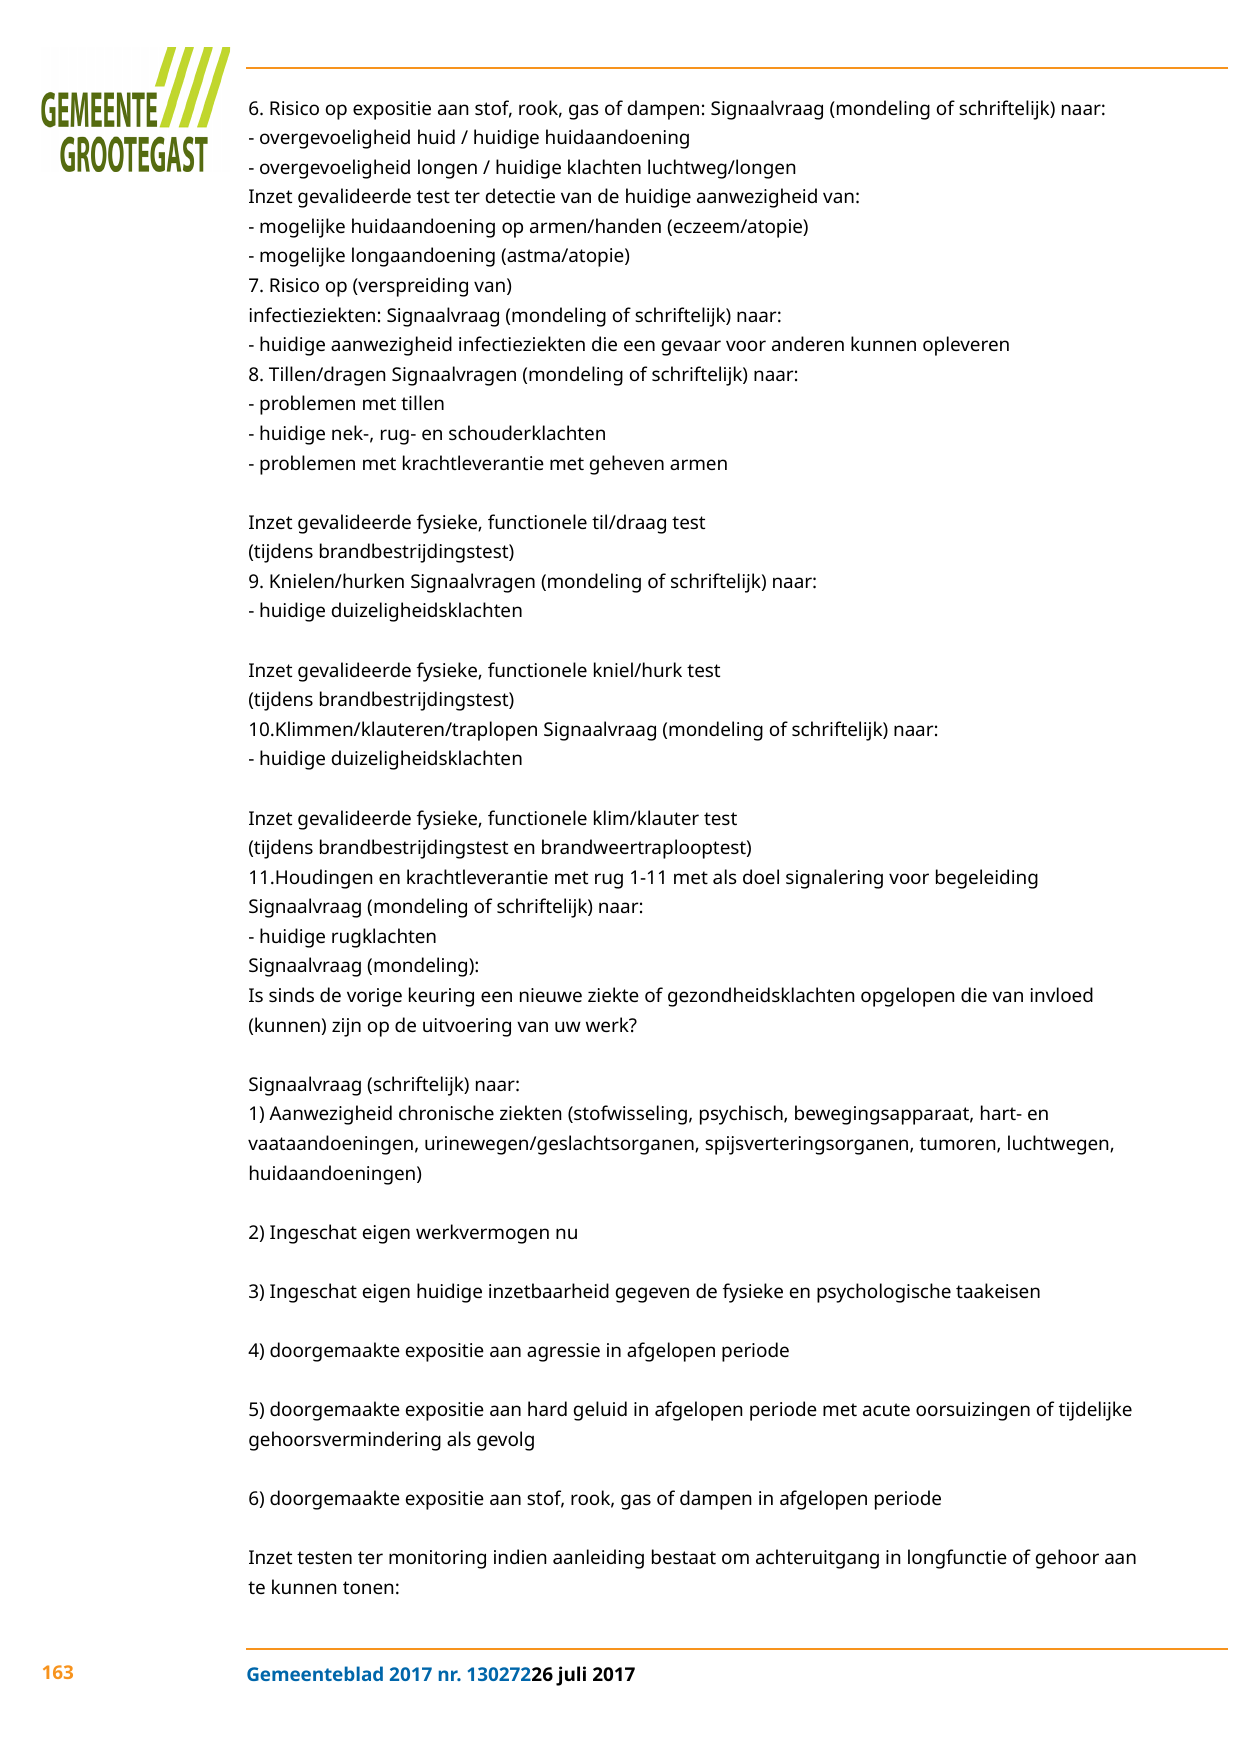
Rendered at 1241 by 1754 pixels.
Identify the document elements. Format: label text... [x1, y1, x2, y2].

text (tijdens brandbestrijdingstest en brandweertraplooptest) [248, 834, 1152, 860]
text 8. Tillen/dragen Signaalvragen (mondeling of schriftelijk) naar: [248, 361, 1152, 387]
text - huidige rugklachten [248, 923, 1152, 949]
text 11.Houdingen en krachtleverantie met rug 1-11 met als doel signalering voor begeleiding Signaalvraag (mondeling of schriftelijk) naar: [248, 864, 1152, 919]
text 4) doorgemaakte expositie aan agressie in afgelopen periode [248, 1337, 1152, 1363]
text - huidige nek-, rug- en schouderklachten [248, 420, 1152, 446]
text Inzet gevalideerde fysieke, functionele klim/klauter test [248, 805, 1152, 831]
text Is sinds de vorige keuring een nieuwe ziekte of gezondheidsklachten opgelopen die van invloed (kunnen) zijn op de uitvoering van uw werk? [248, 982, 1152, 1038]
text 10.Klimmen/klauteren/traplopen Signaalvraag (mondeling of schriftelijk) naar: [248, 716, 1152, 742]
text - huidige duizeligheidsklachten [248, 746, 1152, 771]
text - mogelijke longaandoening (astma/atopie) [248, 243, 1152, 268]
text 1) Aanwezigheid chronische ziekten (stofwisseling, psychisch, bewegingsapparaat, hart- en vaataandoeningen, urinewegen/geslachtsorganen, spijsverteringsorganen, tumoren, luchtwegen, huidaandoeningen) [248, 1101, 1152, 1186]
text 5) doorgemaakte expositie aan hard geluid in afgelopen periode met acute oorsuizingen of tijdelijke gehoorsvermindering als gevolg [248, 1396, 1152, 1452]
text Inzet gevalideerde fysieke, functionele kniel/hurk test [248, 657, 1152, 683]
text Inzet gevalideerde fysieke, functionele til/draag test [248, 509, 1152, 535]
text 3) Ingeschat eigen huidige inzetbaarheid gegeven de fysieke en psychologische taakeisen [248, 1278, 1152, 1304]
text - huidige duizeligheidsklachten [248, 598, 1152, 623]
text - problemen met tillen [248, 391, 1152, 416]
text Signaalvraag (schriftelijk) naar: [248, 1071, 1152, 1097]
text - mogelijke huidaandoening op armen/handen (eczeem/atopie) [248, 213, 1152, 239]
text 6) doorgemaakte expositie aan stof, rook, gas of dampen in afgelopen periode [248, 1485, 1152, 1511]
text Inzet gevalideerde test ter detectie van de huidige aanwezigheid van: [248, 183, 1152, 209]
text 2) Ingeschat eigen werkvermogen nu [248, 1219, 1152, 1245]
text - overgevoeligheid longen / huidige klachten luchtweg/longen [248, 154, 1152, 180]
text Inzet testen ter monitoring indien aanleiding bestaat om achteruitgang in longfunctie of gehoor aan te kunnen tonen: [248, 1544, 1152, 1600]
text - problemen met krachtleverantie met geheven armen [248, 450, 1152, 476]
text infectieziekten: Signaalvraag (mondeling of schriftelijk) naar: [248, 302, 1152, 328]
text Signaalvraag (mondeling): [248, 953, 1152, 978]
text 7. Risico op (verspreiding van) [248, 272, 1152, 298]
picture [41, 47, 231, 172]
text 9. Knielen/hurken Signaalvragen (mondeling of schriftelijk) naar: [248, 568, 1152, 594]
text (tijdens brandbestrijdingstest) [248, 686, 1152, 712]
text (tijdens brandbestrijdingstest) [248, 538, 1152, 564]
text - huidige aanwezigheid infectieziekten die een gevaar voor anderen kunnen opleveren [248, 331, 1152, 357]
text 6. Risico op expositie aan stof, rook, gas of dampen: Signaalvraag (mondeling of schriftelijk) naar: [248, 95, 1152, 121]
text - overgevoeligheid huid / huidige huidaandoening [248, 124, 1152, 150]
